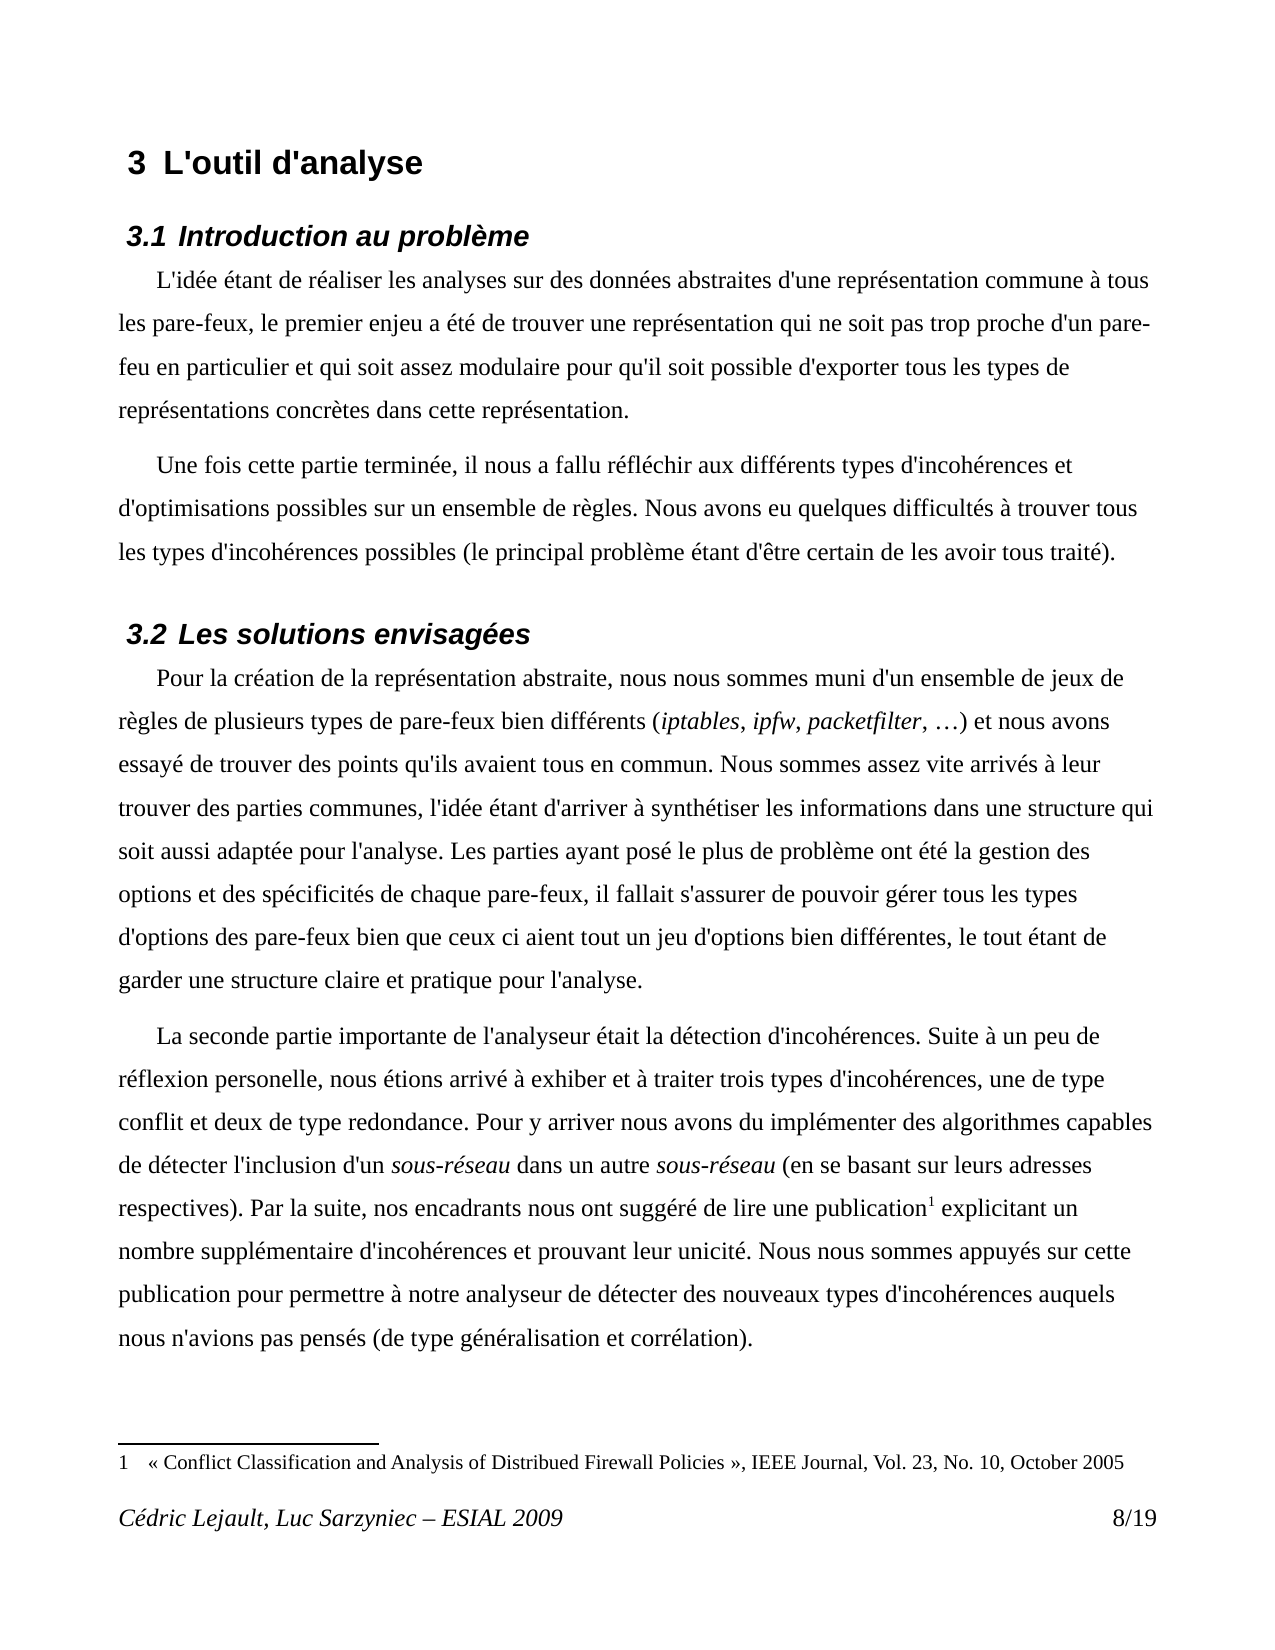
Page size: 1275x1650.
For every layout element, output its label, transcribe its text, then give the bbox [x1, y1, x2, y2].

text « Conflict Classification and Analysis of Distribued Firewall Policies », IEEE Journal, Vol. 23, No. 10, October 2005 [118, 1449, 1157, 1474]
subtitle Introduction au problème [118, 219, 1157, 253]
text La seconde partie importante de l'analyseur était la détection d'incohérences. Suite à un peu de réflexion personelle, nous étions arrivé à exhiber et à traiter trois types d'incohérences, une de type conflit et deux de type redondance. Pour y arriver nous avons du implémenter des algorithmes capables de détecter l'inclusion d'un sous-réseau dans un autre sous-réseau (en se basant sur leurs adresses respectives). Par la suite, nos encadrants nous ont suggéré de lire une publication explicitant un nombre supplémentaire d'incohérences et prouvant leur unicité. Nous nous sommes appuyés sur cette publication pour permettre à notre analyseur de détecter des nouveaux types d'incohérences auquels nous n'avions pas pensés (de type généralisation et corrélation). [118, 1021, 1157, 1351]
subtitle L'outil d'analyse [118, 143, 1157, 182]
subtitle Les solutions envisagées [118, 617, 1157, 651]
text Une fois cette partie terminée, il nous a fallu réfléchir aux différents types d'incohérences et d'optimisations possibles sur un ensemble de règles. Nous avons eu quelques difficultés à trouver tous les types d'incohérences possibles (le principal problème étant d'être certain de les avoir tous traité). [118, 450, 1157, 565]
text L'idée étant de réaliser les analyses sur des données abstraites d'une représentation commune à tous les pare-feux, le premier enjeu a été de trouver une représentation qui ne soit pas trop proche d'un pare-feu en particulier et qui soit assez modulaire pour qu'il soit possible d'exporter tous les types de représentations concrètes dans cette représentation. [118, 265, 1157, 423]
text Pour la création de la représentation abstraite, nous nous sommes muni d'un ensemble de jeux de règles de plusieurs types de pare-feux bien différents (iptables, ipfw, packetfilter, …) et nous avons essayé de trouver des points qu'ils avaient tous en commun. Nous sommes assez vite arrivés à leur trouver des parties communes, l'idée étant d'arriver à synthétiser les informations dans une structure qui soit aussi adaptée pour l'analyse. Les parties ayant posé le plus de problème ont été la gestion des options et des spécificités de chaque pare-feux, il fallait s'assurer de pouvoir gérer tous les types d'options des pare-feux bien que ceux ci aient tout un jeu d'options bien différentes, le tout étant de garder une structure claire et pratique pour l'analyse. [118, 663, 1157, 994]
